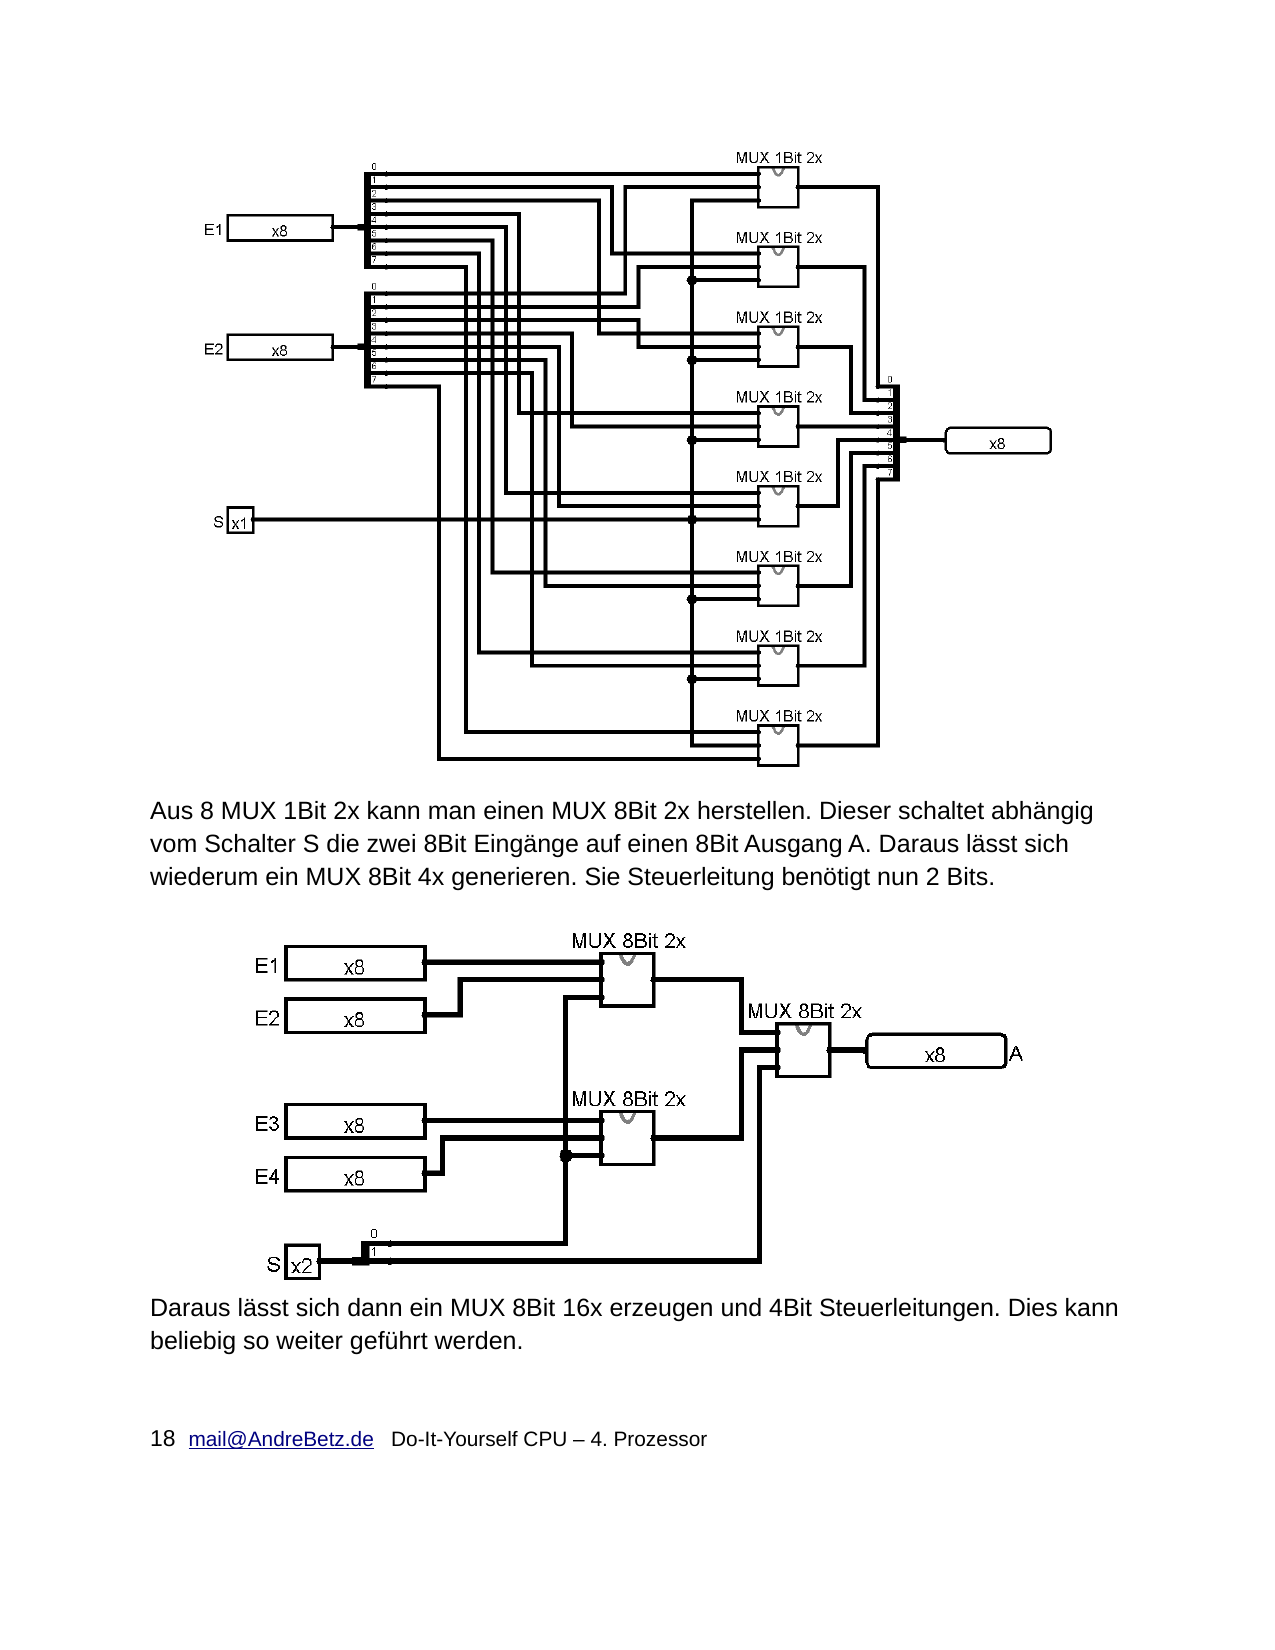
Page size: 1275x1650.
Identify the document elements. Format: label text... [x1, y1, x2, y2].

text Daraus lässt sich dann ein MUX 8Bit 16x erzeugen und 4Bit Steuerleitungen. Dies kann beliebig so weiter geführt werden. [150, 1293, 1125, 1355]
picture [197, 139, 1057, 773]
text Aus 8 MUX 1Bit 2x kann man einen MUX 8Bit 2x herstellen. Dieser schaltet abhängig vom Schalter S die zwei 8Bit Eingänge auf einen 8Bit Ausgang A. Daraus lässt sich wiederum ein MUX 8Bit 4x generieren. Sie Steuerleitung benötigt nun 2 Bits. [150, 796, 1125, 891]
picture [245, 916, 1030, 1287]
